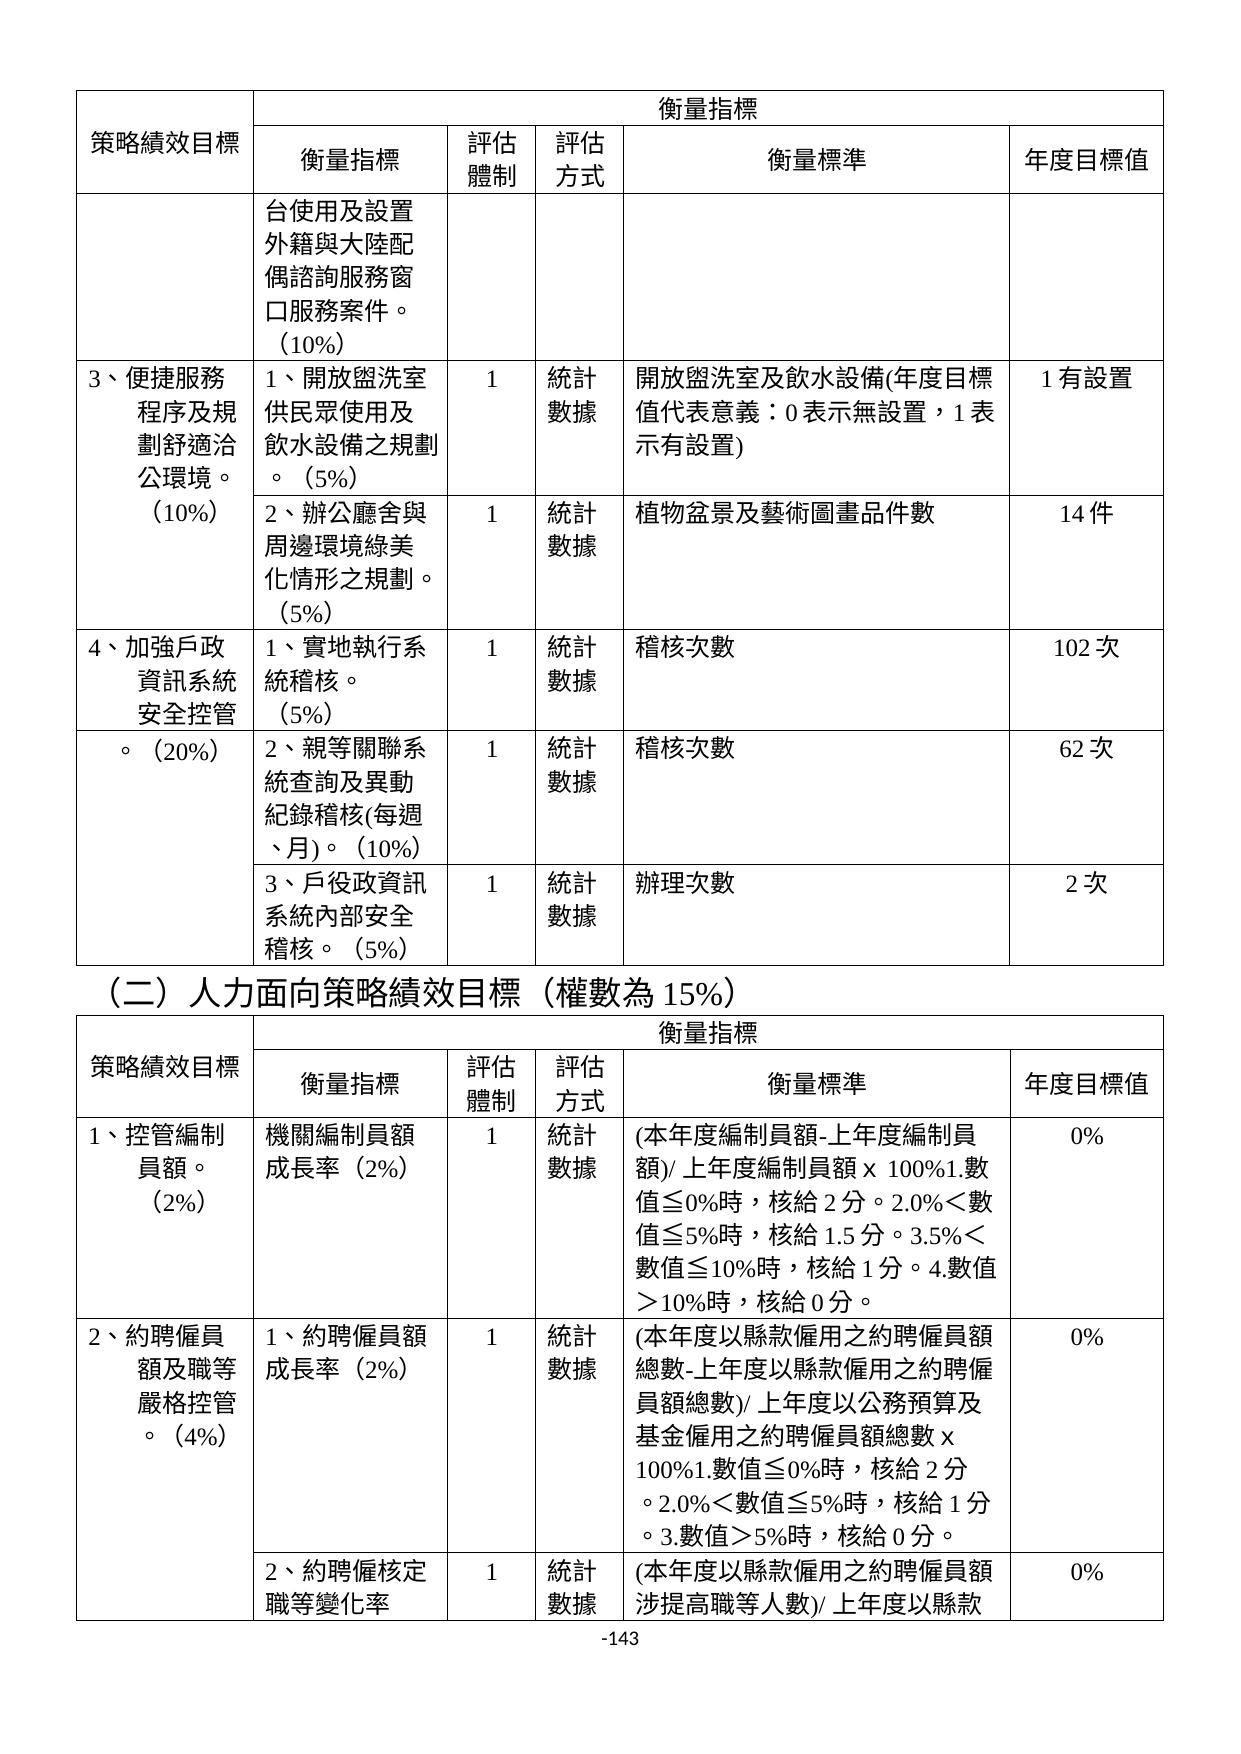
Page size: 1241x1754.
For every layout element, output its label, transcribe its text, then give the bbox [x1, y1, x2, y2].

table_cell 1 [448, 361, 535, 494]
table_cell 加強戶政資訊系統安全控管 [77, 630, 253, 730]
table_cell [536, 194, 623, 360]
table_cell 台使用及設置外籍與大陸配偶諮詢服務窗口服務案件。（10%） [254, 194, 447, 360]
table_cell [624, 194, 1009, 360]
table_cell 1、實地執行系統稽核。（5%） [254, 630, 447, 730]
table_cell [77, 194, 253, 360]
table_cell 衡量指標 [254, 126, 447, 192]
table_cell 統計數據 [536, 731, 623, 864]
table_cell 1、開放盥洗室供民眾使用及飲水設備之規劃。（5%） [254, 361, 447, 494]
table_cell 14件 [1010, 496, 1163, 629]
table_cell 1有設置 [1010, 361, 1163, 494]
table_cell 衡量標準 [624, 126, 1009, 192]
table_cell 統計數據 [536, 865, 623, 965]
table_cell 統計數據 [536, 1553, 623, 1620]
table_cell 1 [448, 865, 535, 965]
table_cell 62次 [1010, 731, 1163, 864]
table_cell 開放盥洗室及飲水設備(年度目標值代表意義：0表示無設置，1表示有設置) [624, 361, 1009, 494]
table_cell 年度目標值 [1011, 1050, 1163, 1117]
table_cell 102次 [1010, 630, 1163, 730]
table_cell 衡量指標 [254, 1050, 447, 1117]
table_cell 2、約聘僱核定職等變化率 [254, 1553, 447, 1620]
table_cell 機關編制員額成長率（2%） [254, 1118, 447, 1318]
table_cell 約聘僱員額及職等嚴格控管。（4%） [77, 1319, 253, 1620]
table_cell 2次 [1010, 865, 1163, 965]
table_cell 便捷服務程序及規劃舒適洽公環境。（10%） [77, 361, 253, 629]
table_header 衡量指標 [254, 91, 1163, 125]
table_cell 3、戶役政資訊系統內部安全稽核。（5%） [254, 865, 447, 965]
table_header 衡量指標 [254, 1016, 1163, 1049]
table_cell (本年度以縣款僱用之約聘僱員額總數-上年度以縣款僱用之約聘僱員額總數)/ 上年度以公務預算及基金僱用之約聘僱員額總數ｘ100%1.數值≦0%時，核給2分。2.0%＜數值≦5%時，核給1分。3.數值＞5%時，核給0分。 [624, 1319, 1010, 1552]
table_cell 0% [1011, 1553, 1163, 1620]
table_cell 1 [448, 1319, 535, 1552]
text （二）人力面向策略績效目標（權數為15%） [88, 966, 1152, 1015]
table_cell 評估方式 [536, 126, 623, 192]
table_cell 控管編制員額。（2%） [77, 1118, 253, 1318]
table_cell 統計數據 [536, 630, 623, 730]
table_cell 1 [448, 1553, 535, 1620]
table_cell 。（20%） [77, 731, 253, 965]
table_cell 評估體制 [448, 1050, 535, 1117]
table_cell [448, 194, 535, 360]
table_cell 1 [448, 731, 535, 864]
table_cell 稽核次數 [624, 731, 1009, 864]
table_cell 2、親等關聯系統查詢及異動紀錄稽核(每週、月)。（10%） [254, 731, 447, 864]
table_header 策略績效目標 [77, 91, 253, 192]
table_cell 統計數據 [536, 1319, 623, 1552]
table_cell 統計數據 [536, 361, 623, 494]
table_cell 稽核次數 [624, 630, 1009, 730]
table_cell 評估方式 [536, 1050, 623, 1117]
table_cell 衡量標準 [624, 1050, 1010, 1117]
table_cell 2、辦公廳舍與周邊環境綠美化情形之規劃。（5%） [254, 496, 447, 629]
table_cell 1 [448, 1118, 535, 1318]
table_cell 植物盆景及藝術圖畫品件數 [624, 496, 1009, 629]
table_cell 0% [1011, 1319, 1163, 1552]
table_cell 統計數據 [536, 496, 623, 629]
table_cell 統計數據 [536, 1118, 623, 1318]
table_cell 1 [448, 496, 535, 629]
table_cell [1010, 194, 1163, 360]
table_cell 1、約聘僱員額成長率（2%） [254, 1319, 447, 1552]
table_cell (本年度以縣款僱用之約聘僱員額涉提高職等人數)/ 上年度以縣款 [624, 1553, 1010, 1620]
table_cell 評估體制 [448, 126, 535, 192]
table_cell 0% [1011, 1118, 1163, 1318]
table_cell (本年度編制員額-上年度編制員額)/ 上年度編制員額ｘ100%1.數值≦0%時，核給2分。2.0%＜數值≦5%時，核給1.5分。3.5%＜數值≦10%時，核給1分。4.數值＞10%時，核給0分。 [624, 1118, 1010, 1318]
table_header 策略績效目標 [77, 1016, 253, 1117]
table_cell 1 [448, 630, 535, 730]
table_cell 辦理次數 [624, 865, 1009, 965]
table_cell 年度目標值 [1010, 126, 1163, 192]
